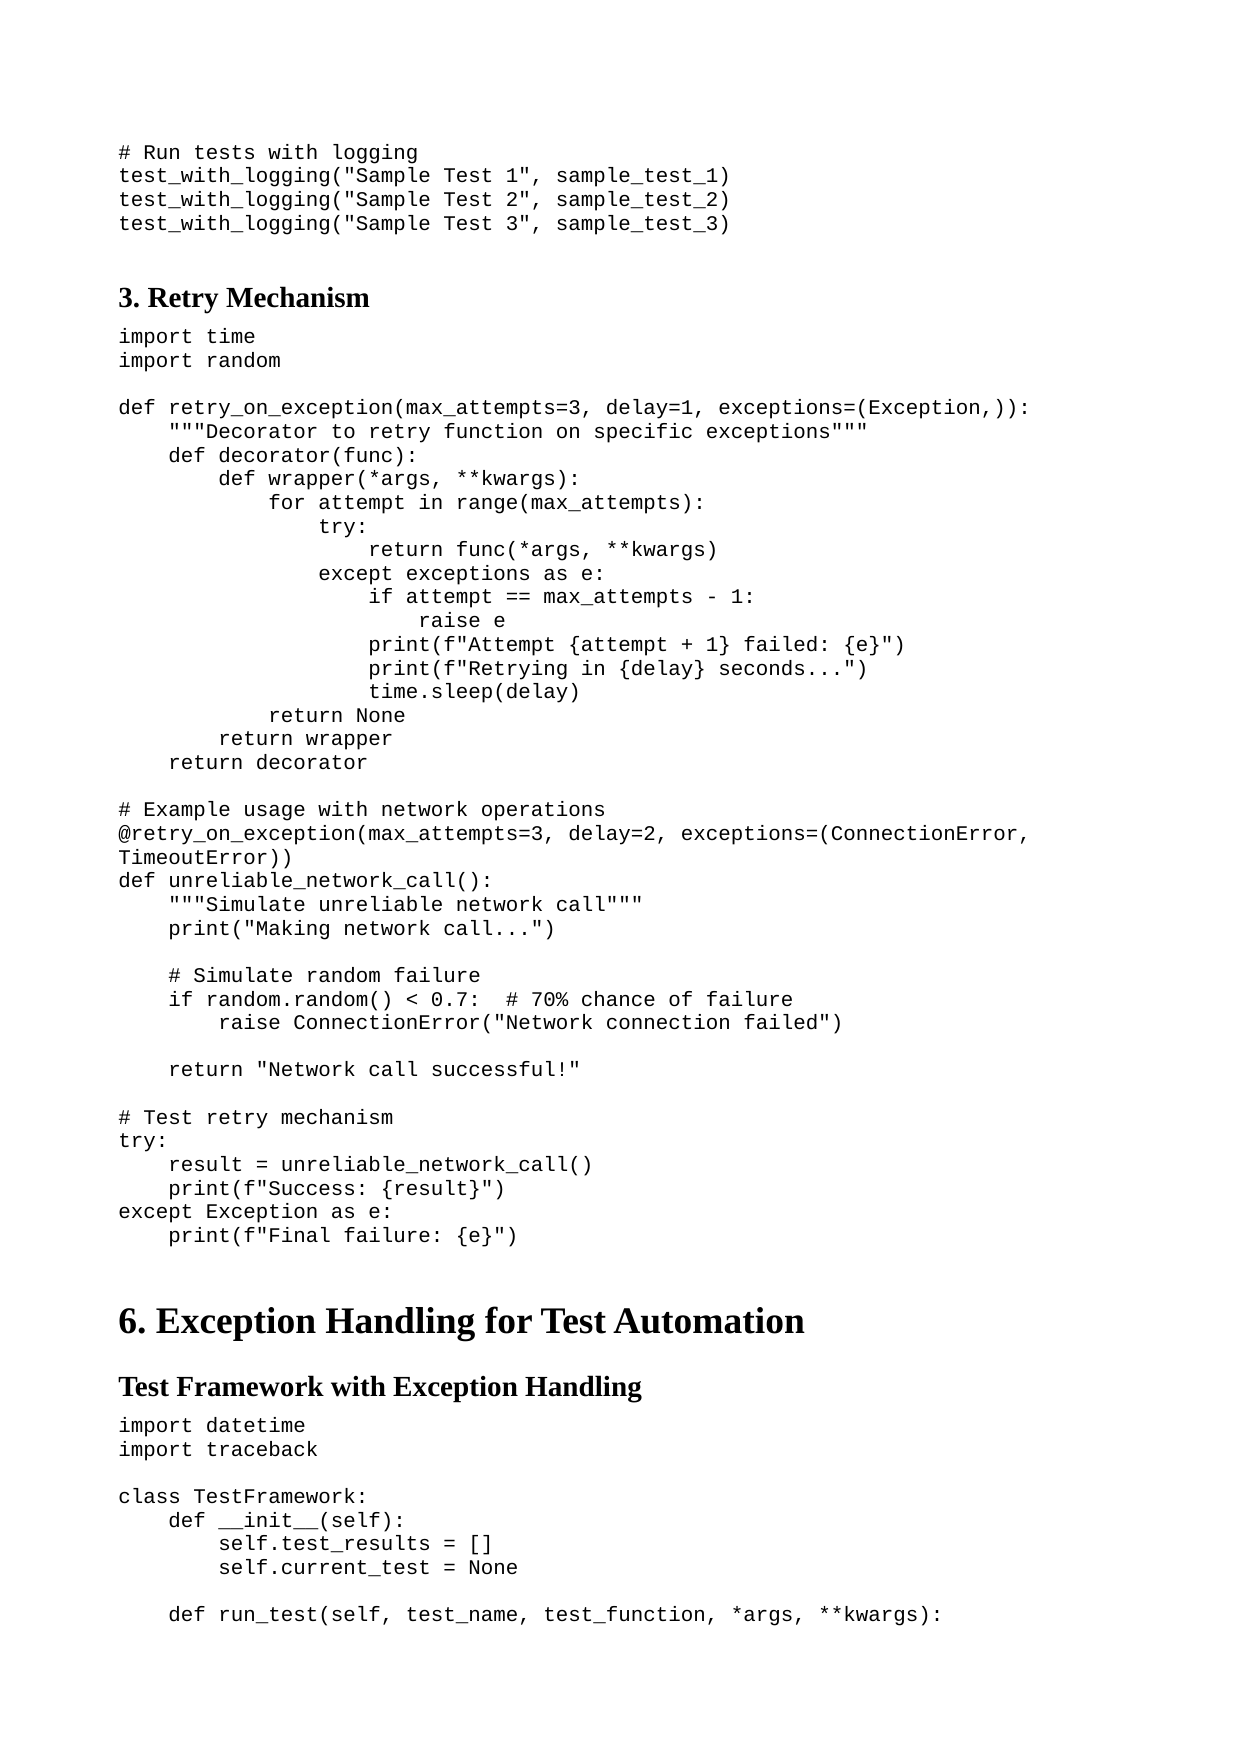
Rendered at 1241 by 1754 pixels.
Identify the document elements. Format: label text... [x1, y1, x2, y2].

subtitle 3. Retry Mechanism [118, 280, 1122, 314]
text import datetime [118, 1415, 1122, 1439]
text try: [118, 1130, 1122, 1154]
text def __init__(self): [118, 1510, 1122, 1533]
text raise ConnectionError("Network connection failed") [118, 1012, 1122, 1036]
text import random [118, 350, 1122, 374]
text def decorator(func): [118, 445, 1122, 468]
text class TestFramework: [118, 1486, 1122, 1510]
text if attempt == max_attempts - 1: [118, 587, 1122, 610]
text print("Making network call...") [118, 918, 1122, 941]
text return decorator [118, 752, 1122, 776]
text print(f"Success: {result}") [118, 1178, 1122, 1201]
text test_with_logging("Sample Test 1", sample_test_1) [118, 165, 1122, 189]
text return None [118, 705, 1122, 728]
text print(f"Attempt {attempt + 1} failed: {e}") [118, 634, 1122, 657]
text import traceback [118, 1439, 1122, 1462]
text def wrapper(*args, **kwargs): [118, 468, 1122, 492]
subtitle Test Framework with Exception Handling [118, 1369, 1122, 1403]
text # Example usage with network operations [118, 799, 1122, 823]
text time.sleep(delay) [118, 681, 1122, 705]
text # Run tests with logging [118, 142, 1122, 165]
text @retry_on_exception(max_attempts=3, delay=2, exceptions=(ConnectionError, TimeoutError)) [118, 823, 1122, 870]
text # Simulate random failure [118, 965, 1122, 988]
text result = unreliable_network_call() [118, 1154, 1122, 1178]
subtitle 6. Exception Handling for Test Automation [118, 1299, 1122, 1342]
text """Simulate unreliable network call""" [118, 894, 1122, 918]
text try: [118, 516, 1122, 539]
text raise e [118, 610, 1122, 634]
text except Exception as e: [118, 1201, 1122, 1225]
text def unreliable_network_call(): [118, 870, 1122, 894]
text # Test retry mechanism [118, 1107, 1122, 1130]
text self.test_results = [] [118, 1533, 1122, 1557]
text except exceptions as e: [118, 563, 1122, 587]
text test_with_logging("Sample Test 3", sample_test_3) [118, 213, 1122, 236]
text print(f"Retrying in {delay} seconds...") [118, 657, 1122, 681]
text return "Network call successful!" [118, 1059, 1122, 1083]
text print(f"Final failure: {e}") [118, 1225, 1122, 1249]
text if random.random() < 0.7: # 70% chance of failure [118, 988, 1122, 1012]
text self.current_test = None [118, 1557, 1122, 1581]
text return wrapper [118, 728, 1122, 752]
text def run_test(self, test_name, test_function, *args, **kwargs): [118, 1604, 1122, 1628]
text def retry_on_exception(max_attempts=3, delay=1, exceptions=(Exception,)): [118, 397, 1122, 421]
text """Decorator to retry function on specific exceptions""" [118, 421, 1122, 445]
text import time [118, 326, 1122, 350]
text return func(*args, **kwargs) [118, 539, 1122, 563]
text for attempt in range(max_attempts): [118, 492, 1122, 516]
text test_with_logging("Sample Test 2", sample_test_2) [118, 189, 1122, 213]
